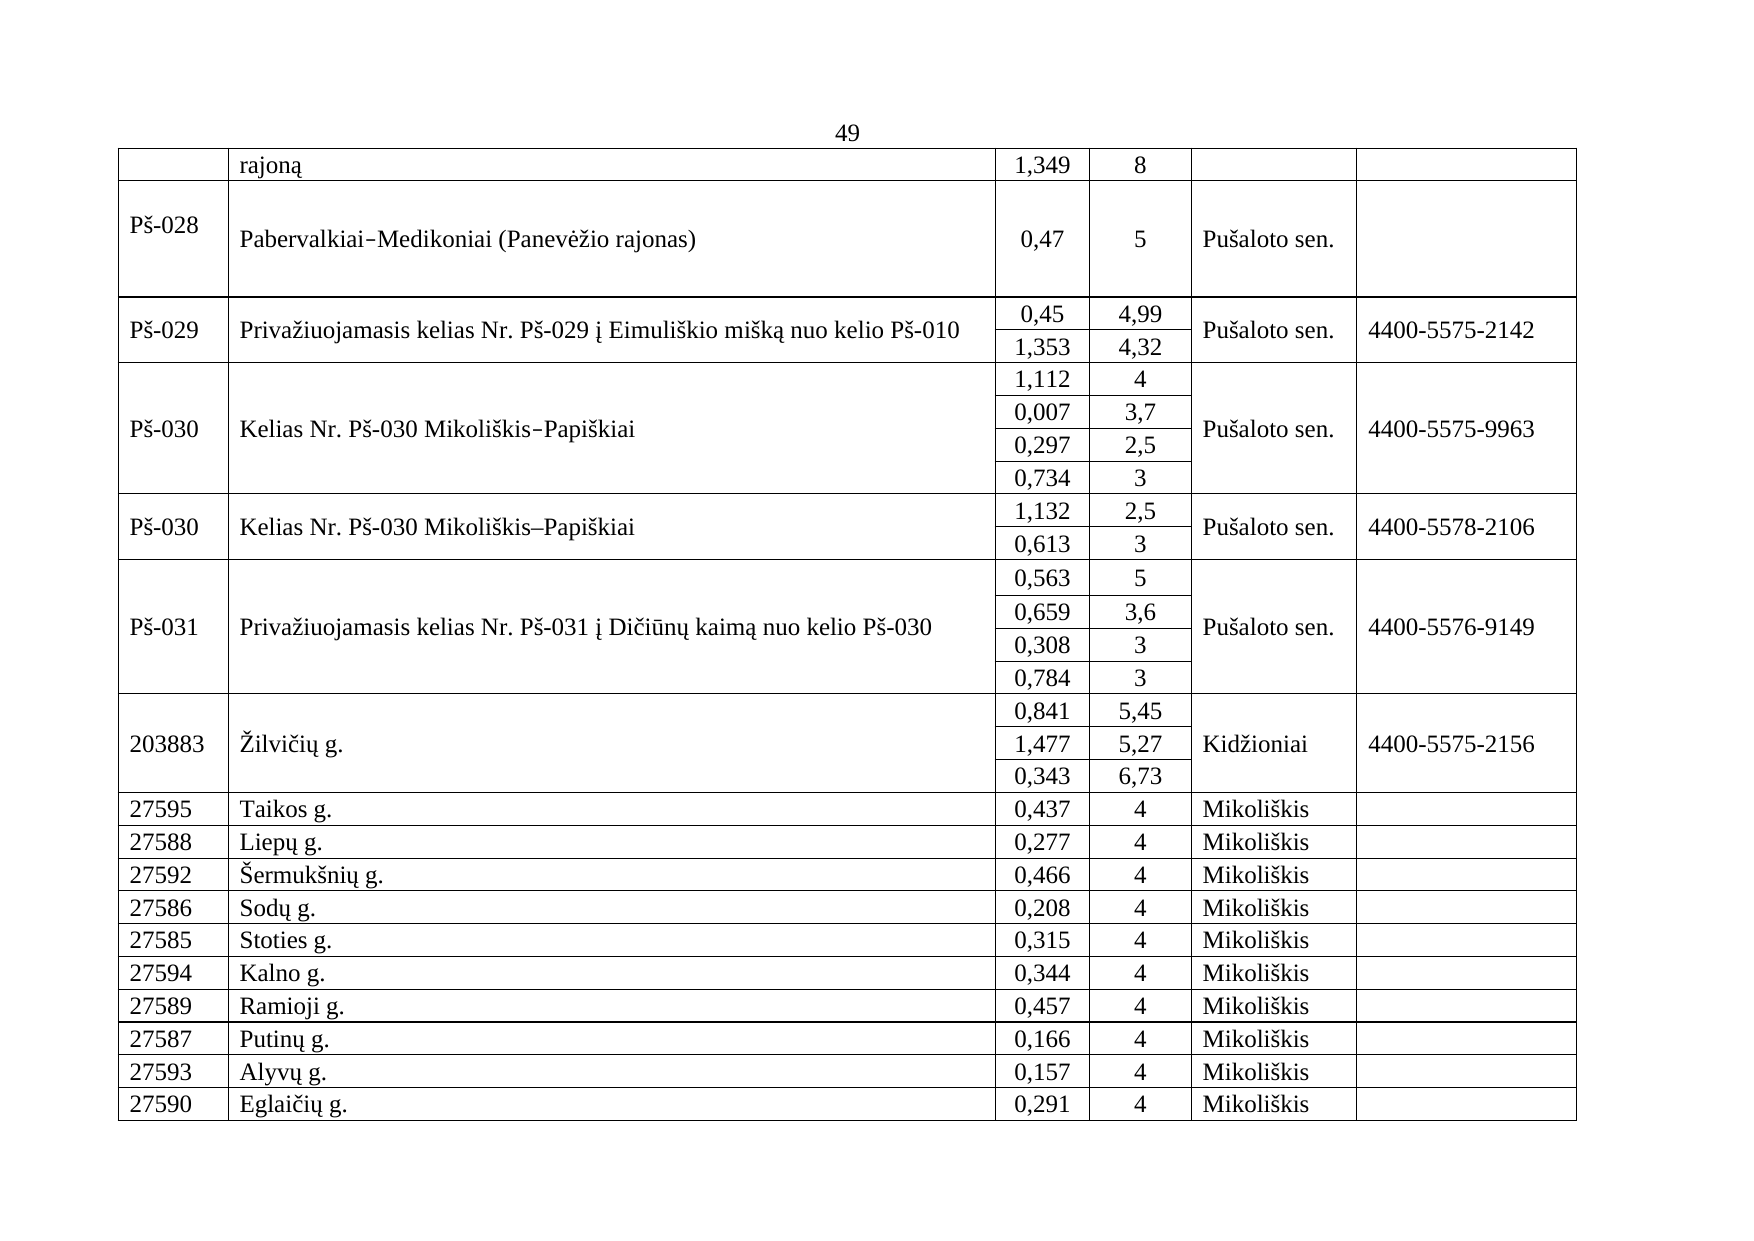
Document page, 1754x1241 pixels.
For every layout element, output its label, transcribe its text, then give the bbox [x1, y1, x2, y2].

table_cell Alyvų g. [229, 1055, 995, 1087]
table_cell 4400-5575-2142 [1357, 298, 1576, 362]
table_cell Pš-030 [119, 363, 228, 493]
table_cell 5,27 [1090, 727, 1191, 759]
table_cell 1,132 [996, 494, 1089, 526]
table_cell Eglaičių g. [229, 1088, 995, 1120]
table_cell 27588 [119, 826, 228, 857]
table_cell Mikoliškis [1192, 793, 1356, 824]
table_cell Privažiuojamasis kelias Nr. Pš-029 į Eimuliškio mišką nuo kelio Pš-010 [229, 298, 995, 362]
table_cell 27590 [119, 1088, 228, 1120]
table_cell 3 [1090, 662, 1191, 693]
table_cell 4400-5578-2106 [1357, 494, 1576, 559]
table_cell Žilvičių g. [229, 694, 995, 792]
table_cell Stoties g. [229, 924, 995, 956]
table_cell Mikoliškis [1192, 826, 1356, 857]
table_cell 27585 [119, 924, 228, 956]
table_cell 0,47 [996, 181, 1089, 296]
table_cell [1357, 149, 1576, 180]
table_cell 4,99 [1090, 298, 1191, 329]
table_cell 0,297 [996, 429, 1089, 461]
table_cell Pabervalkiai–Medikoniai (Panevėžio rajonas) [229, 181, 995, 296]
table_cell [1357, 1088, 1576, 1120]
table_cell 4400-5575-9963 [1357, 363, 1576, 493]
table_cell [1357, 990, 1576, 1021]
table_cell 4 [1090, 1055, 1191, 1087]
table_cell [1357, 957, 1576, 989]
table_cell 2,5 [1090, 429, 1191, 461]
table_cell 1,112 [996, 363, 1089, 395]
table_cell 4 [1090, 891, 1191, 923]
table_cell Mikoliškis [1192, 1088, 1356, 1120]
table_cell 27595 [119, 793, 228, 824]
table_cell [1192, 149, 1356, 180]
table_cell 0,166 [996, 1023, 1089, 1054]
table_cell 0,45 [996, 298, 1089, 329]
table_cell 4 [1090, 990, 1191, 1021]
table_cell 27589 [119, 990, 228, 1021]
table_cell 0,343 [996, 760, 1089, 792]
table_cell Pušaloto sen. [1192, 298, 1356, 362]
table_cell 4400-5575-2156 [1357, 694, 1576, 792]
table_cell 8 [1090, 149, 1191, 180]
table_cell 0,277 [996, 826, 1089, 857]
table_cell Kalno g. [229, 957, 995, 989]
table_cell Mikoliškis [1192, 1055, 1356, 1087]
table_cell 3 [1090, 462, 1191, 493]
table_cell 0,308 [996, 629, 1089, 661]
table_cell Privažiuojamasis kelias Nr. Pš-031 į Dičiūnų kaimą nuo kelio Pš-030 [229, 560, 995, 693]
table_cell 1,349 [996, 149, 1089, 180]
table_cell Pušaloto sen. [1192, 494, 1356, 559]
table_cell 0,344 [996, 957, 1089, 989]
table_cell 4 [1090, 957, 1191, 989]
table_cell 0,734 [996, 462, 1089, 493]
table_cell [1357, 1055, 1576, 1087]
table_cell Mikoliškis [1192, 891, 1356, 923]
table_cell 0,437 [996, 793, 1089, 824]
table_cell Ramioji g. [229, 990, 995, 1021]
table_cell [1357, 891, 1576, 923]
table_cell 0,659 [996, 596, 1089, 628]
table_cell 5 [1090, 560, 1191, 595]
table_cell 4 [1090, 826, 1191, 857]
table_cell 0,841 [996, 694, 1089, 726]
table_cell 4 [1090, 1023, 1191, 1054]
table_cell 0,208 [996, 891, 1089, 923]
table_cell 4 [1090, 859, 1191, 890]
table_cell 0,457 [996, 990, 1089, 1021]
table_cell 3,7 [1090, 396, 1191, 428]
table_cell Mikoliškis [1192, 1023, 1356, 1054]
table_cell Pušaloto sen. [1192, 560, 1356, 693]
table_cell 4 [1090, 793, 1191, 824]
table_cell 27593 [119, 1055, 228, 1087]
table_cell 27587 [119, 1023, 228, 1054]
table_cell 0,784 [996, 662, 1089, 693]
table_cell Putinų g. [229, 1023, 995, 1054]
table_cell Liepų g. [229, 826, 995, 857]
table_cell Pš-030 [119, 494, 228, 559]
table_cell 4 [1090, 924, 1191, 956]
table_cell 2,5 [1090, 494, 1191, 526]
table_cell Kidžioniai [1192, 694, 1356, 792]
table_cell 0,466 [996, 859, 1089, 890]
table_cell Mikoliškis [1192, 924, 1356, 956]
table_cell Pš-031 [119, 560, 228, 693]
table_cell [1357, 793, 1576, 824]
table_cell [1357, 924, 1576, 956]
table_cell 0,007 [996, 396, 1089, 428]
table_cell Pušaloto sen. [1192, 181, 1356, 296]
table_cell Mikoliškis [1192, 957, 1356, 989]
table_cell Kelias Nr. Pš-030 Mikoliškis–Papiškiai [229, 494, 995, 559]
table_cell 203883 [119, 694, 228, 792]
table_cell [1357, 1023, 1576, 1054]
table_cell Pš-028 [119, 181, 228, 296]
table_cell 0,315 [996, 924, 1089, 956]
table_cell Mikoliškis [1192, 859, 1356, 890]
table_cell Pš-029 [119, 298, 228, 362]
table_cell 27594 [119, 957, 228, 989]
table_cell Taikos g. [229, 793, 995, 824]
table_cell Sodų g. [229, 891, 995, 923]
table_cell 4 [1090, 363, 1191, 395]
table_cell 0,563 [996, 560, 1089, 595]
table_cell Pušaloto sen. [1192, 363, 1356, 493]
table_cell rajoną [229, 149, 995, 180]
table_cell 0,157 [996, 1055, 1089, 1087]
table_cell 6,73 [1090, 760, 1191, 792]
table_cell 27592 [119, 859, 228, 890]
table_cell 3 [1090, 527, 1191, 559]
table_cell 27586 [119, 891, 228, 923]
table_cell 5,45 [1090, 694, 1191, 726]
table_cell 4 [1090, 1088, 1191, 1120]
table_cell Šermukšnių g. [229, 859, 995, 890]
table_cell 1,353 [996, 330, 1089, 362]
table_cell 5 [1090, 181, 1191, 296]
table_cell 4,32 [1090, 330, 1191, 362]
table_cell 4400-5576-9149 [1357, 560, 1576, 693]
table_cell 3,6 [1090, 596, 1191, 628]
table_cell 1,477 [996, 727, 1089, 759]
table_cell [1357, 859, 1576, 890]
table_cell [1357, 826, 1576, 857]
table_cell [1357, 181, 1576, 296]
table_cell Mikoliškis [1192, 990, 1356, 1021]
table_cell 0,613 [996, 527, 1089, 559]
table_cell Kelias Nr. Pš-030 Mikoliškis–Papiškiai [229, 363, 995, 493]
table_cell [119, 149, 228, 180]
table_cell 0,291 [996, 1088, 1089, 1120]
table_cell 3 [1090, 629, 1191, 661]
